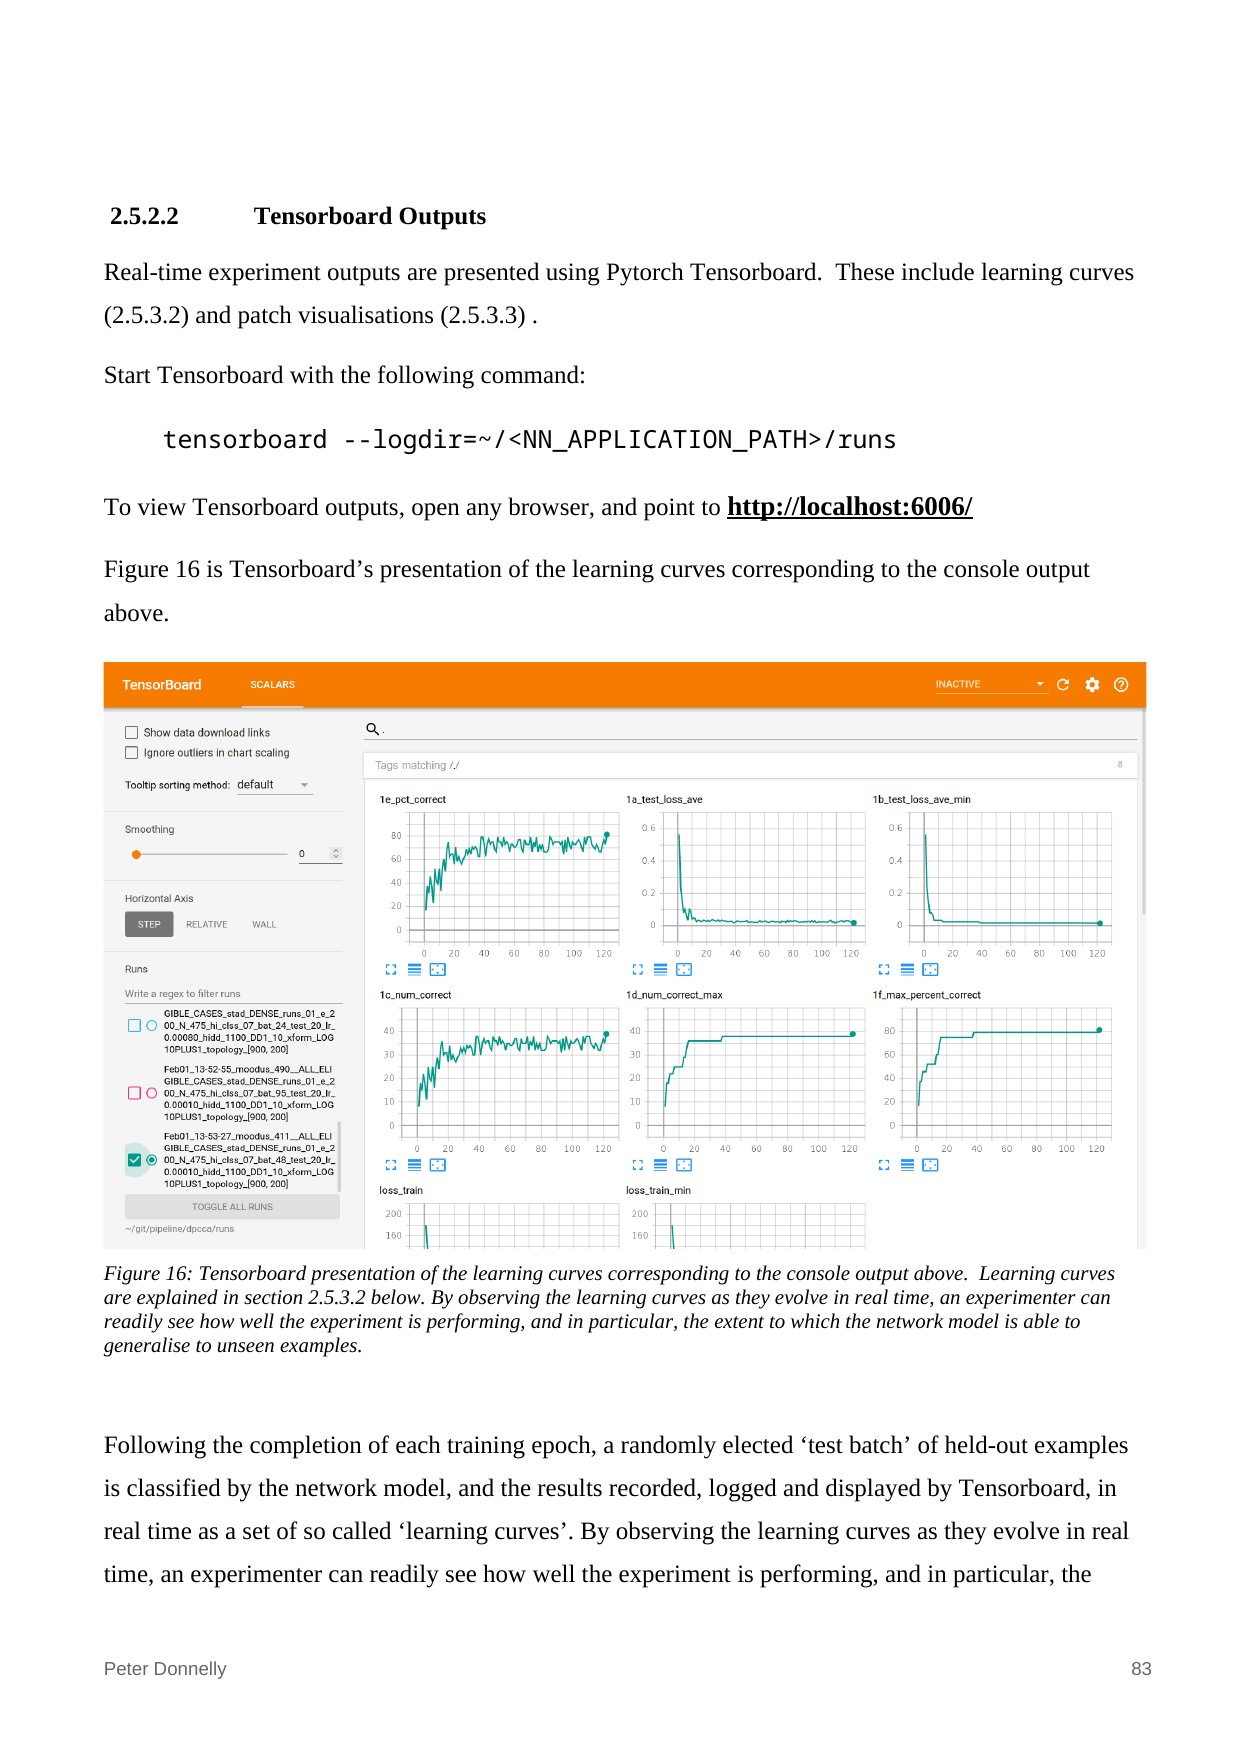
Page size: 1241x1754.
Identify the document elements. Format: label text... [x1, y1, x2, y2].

subtitle Tensorboard Outputs [103, 201, 1146, 230]
list Real-time experiment outputs are presented using Pytorch Tensorboard. These include learning curves (2.5.3.2) and patch visualisations (2.5.3.3) . [103, 257, 1146, 328]
list Start Tensorboard with the following command: [103, 361, 1146, 389]
text [103, 649, 1146, 662]
picture [103, 662, 1147, 1249]
text Following the completion of each training epoch, a randomly elected ‘test batch’ of held-out examples is classified by the network model, and the results recorded, logged and displayed by Tensorboard, in real time as a set of so called ‘learning curves’. By observing the learning curves as they evolve in real time, an experimenter can readily see how well the experiment is performing, and in particular, the [103, 1357, 1146, 1588]
text tensorboard --logdir=~/<NN_APPLICATION_PATH>/runs [162, 421, 1146, 455]
text Figure 16: Tensorboard presentation of the learning curves corresponding to the console output above. Learning curves are explained in section 2.5.3.2 below. By observing the learning curves as they evolve in real time, an experimenter can readily see how well the experiment is performing, and in particular, the extent to which the network model is able to generalise to unseen examples. [103, 1249, 1146, 1357]
text To view Tensorboard outputs, open any browser, and point to http://localhost:6006/ [103, 490, 1146, 521]
text Figure 16 is Tensorboard’s presentation of the learning curves corresponding to the console output above. [103, 554, 1146, 626]
